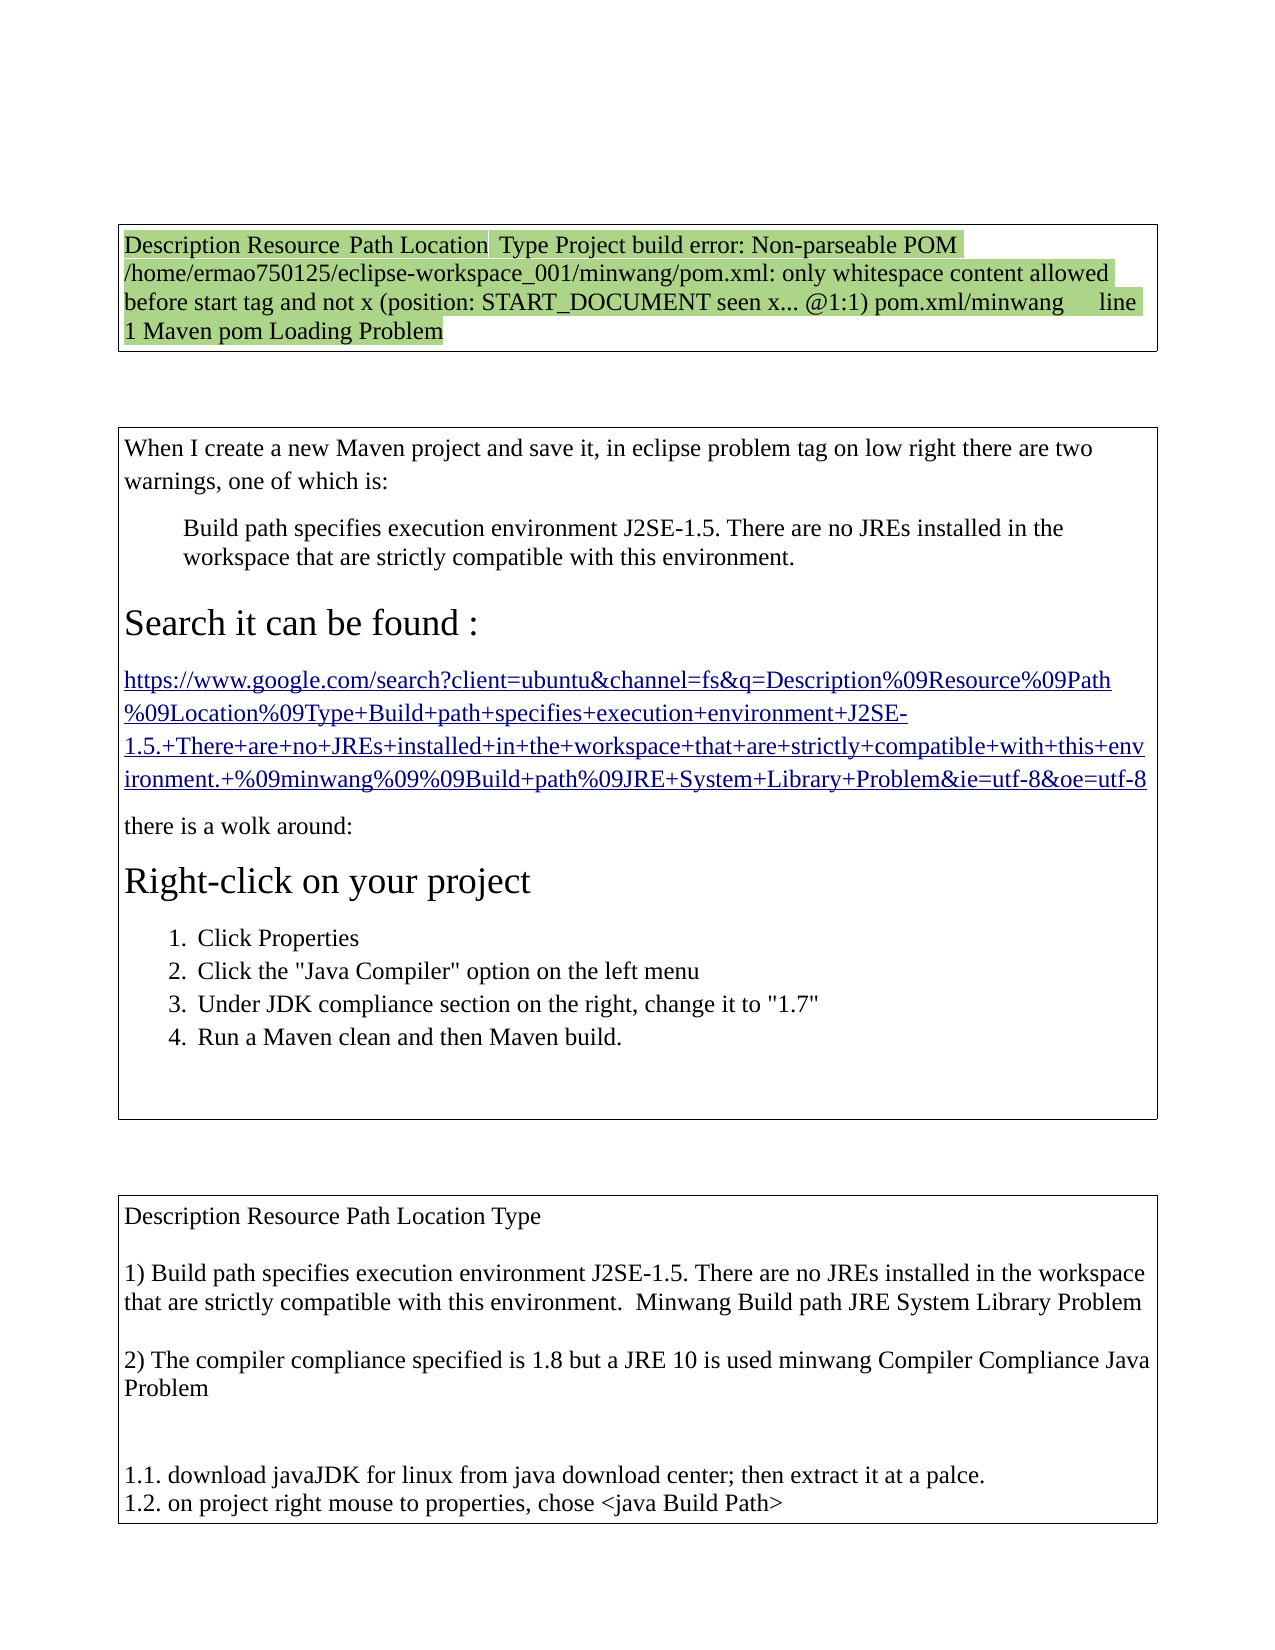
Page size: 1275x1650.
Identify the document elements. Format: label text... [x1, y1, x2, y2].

table_header Description Resource Path Location Type 1) Build path specifies execution environment J2SE-1.5. There are no JREs installed in the workspace that are strictly compatible with this environment. Minwang Build path JRE System Library Problem 2) The compiler compliance specified is 1.8 but a JRE 10 is used minwang Compiler Compliance Java Problem 1.1. download javaJDK for linux from java download center; then extract it at a palce. 1.2. on project right mouse to properties, chose <java Build Path> [119, 1196, 1157, 1523]
table_header Description Resource Path Location Type Project build error: Non-parseable POM /home/ermao750125/eclipse-workspace_001/minwang/pom.xml: only whitespace content allowed before start tag and not x (position: START_DOCUMENT seen x... @1:1) pom.xml/minwang line 1 Maven pom Loading Problem [119, 225, 1157, 351]
table_header When I create a new Maven project and save it, in eclipse problem tag on low right there are two warnings, one of which is: Build path specifies execution environment J2SE-1.5. There are no JREs installed in the workspace that are strictly compatible with this environment. Search it can be found : https://www.google.com/search?client=ubuntu&channel=fs&q=Description%09Resource%09Path%09Location%09Type+Build+path+specifies+execution+environment+J2SE-1.5.+There+are+no+JREs+installed+in+the+workspace+that+are+strictly+compatible+with+this+environment.+%09minwang%09%09Build+path%09JRE+System+Library+Problem&ie=utf-8&oe=utf-8 there is a wolk around: Right-click on your project Click Properties Click the "Java Compiler" option on the left menu Under JDK compliance section on the right, change it to "1.7" Run a Maven clean and then Maven build. [119, 428, 1157, 1119]
